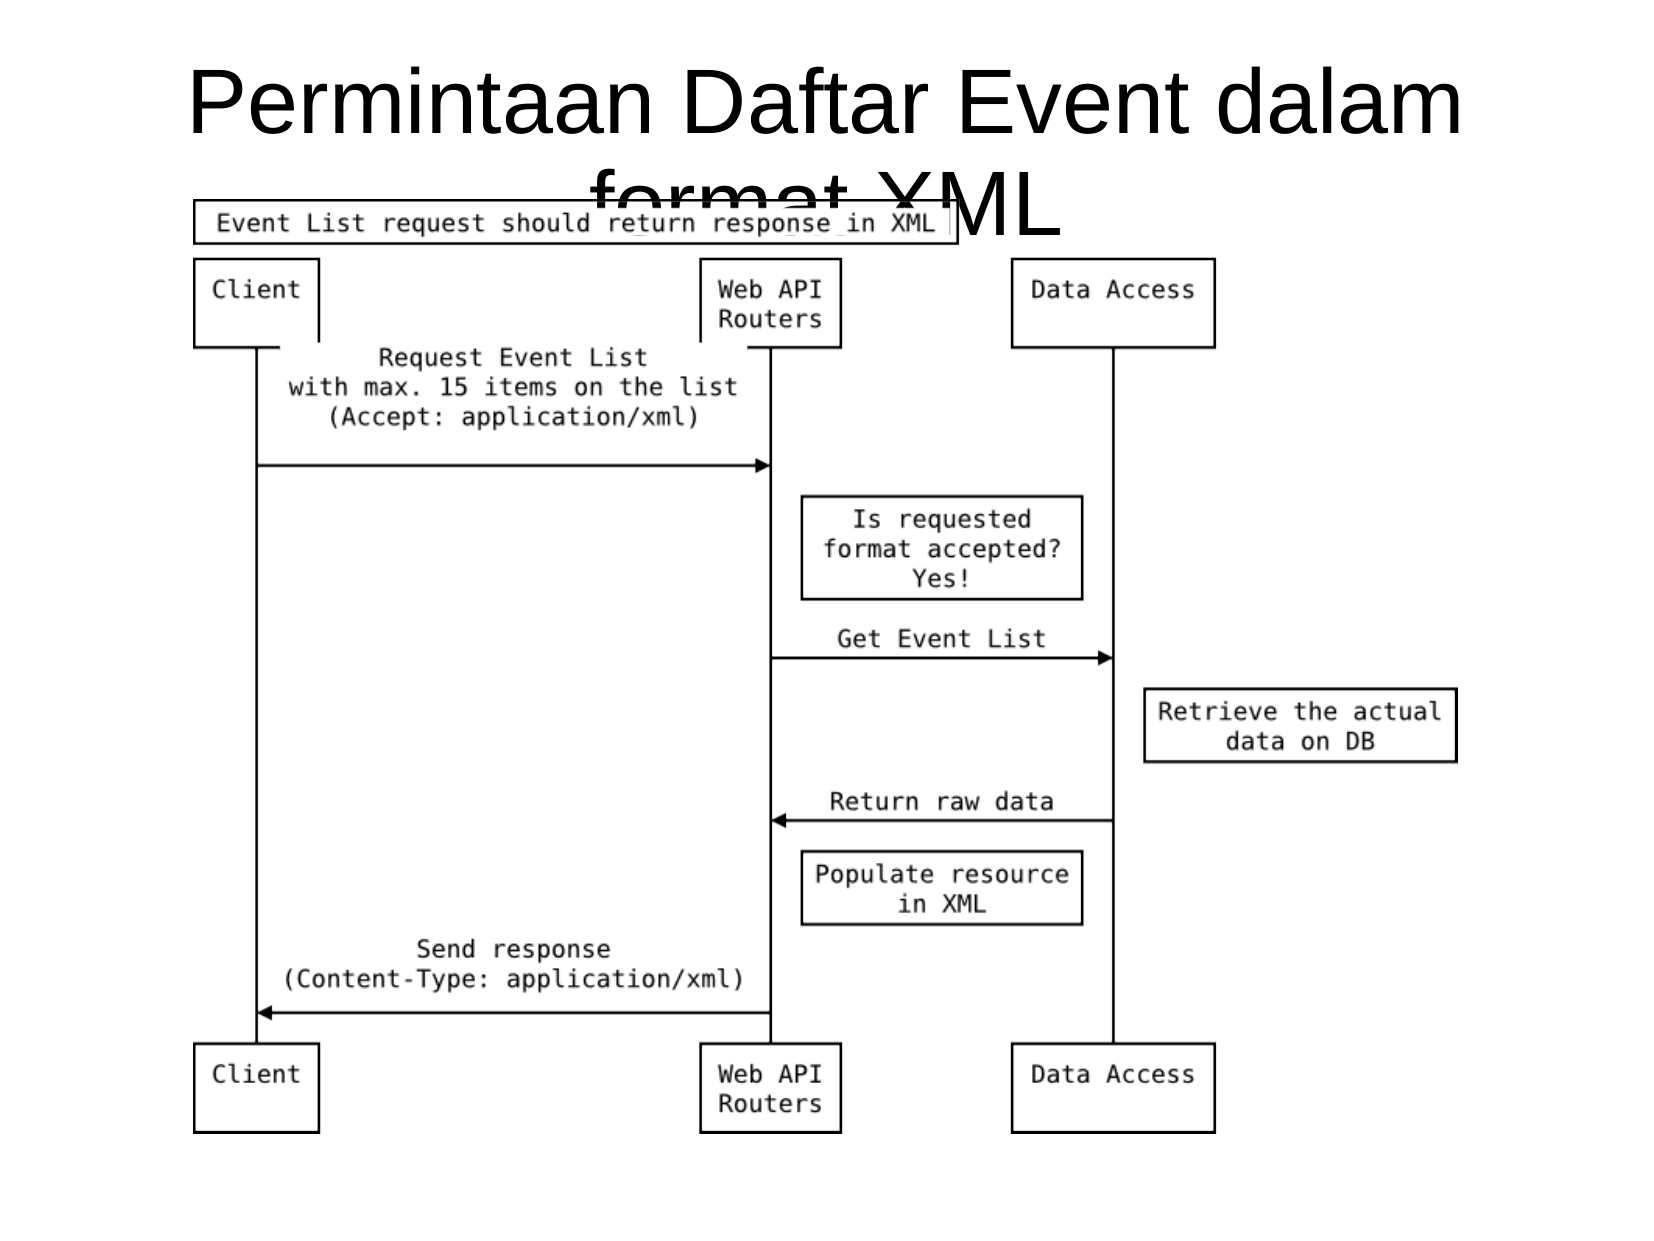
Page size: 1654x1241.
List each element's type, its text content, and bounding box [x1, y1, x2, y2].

picture [193, 199, 1458, 1134]
title Permintaan Daftar Event dalam format XML [82, 49, 1571, 257]
